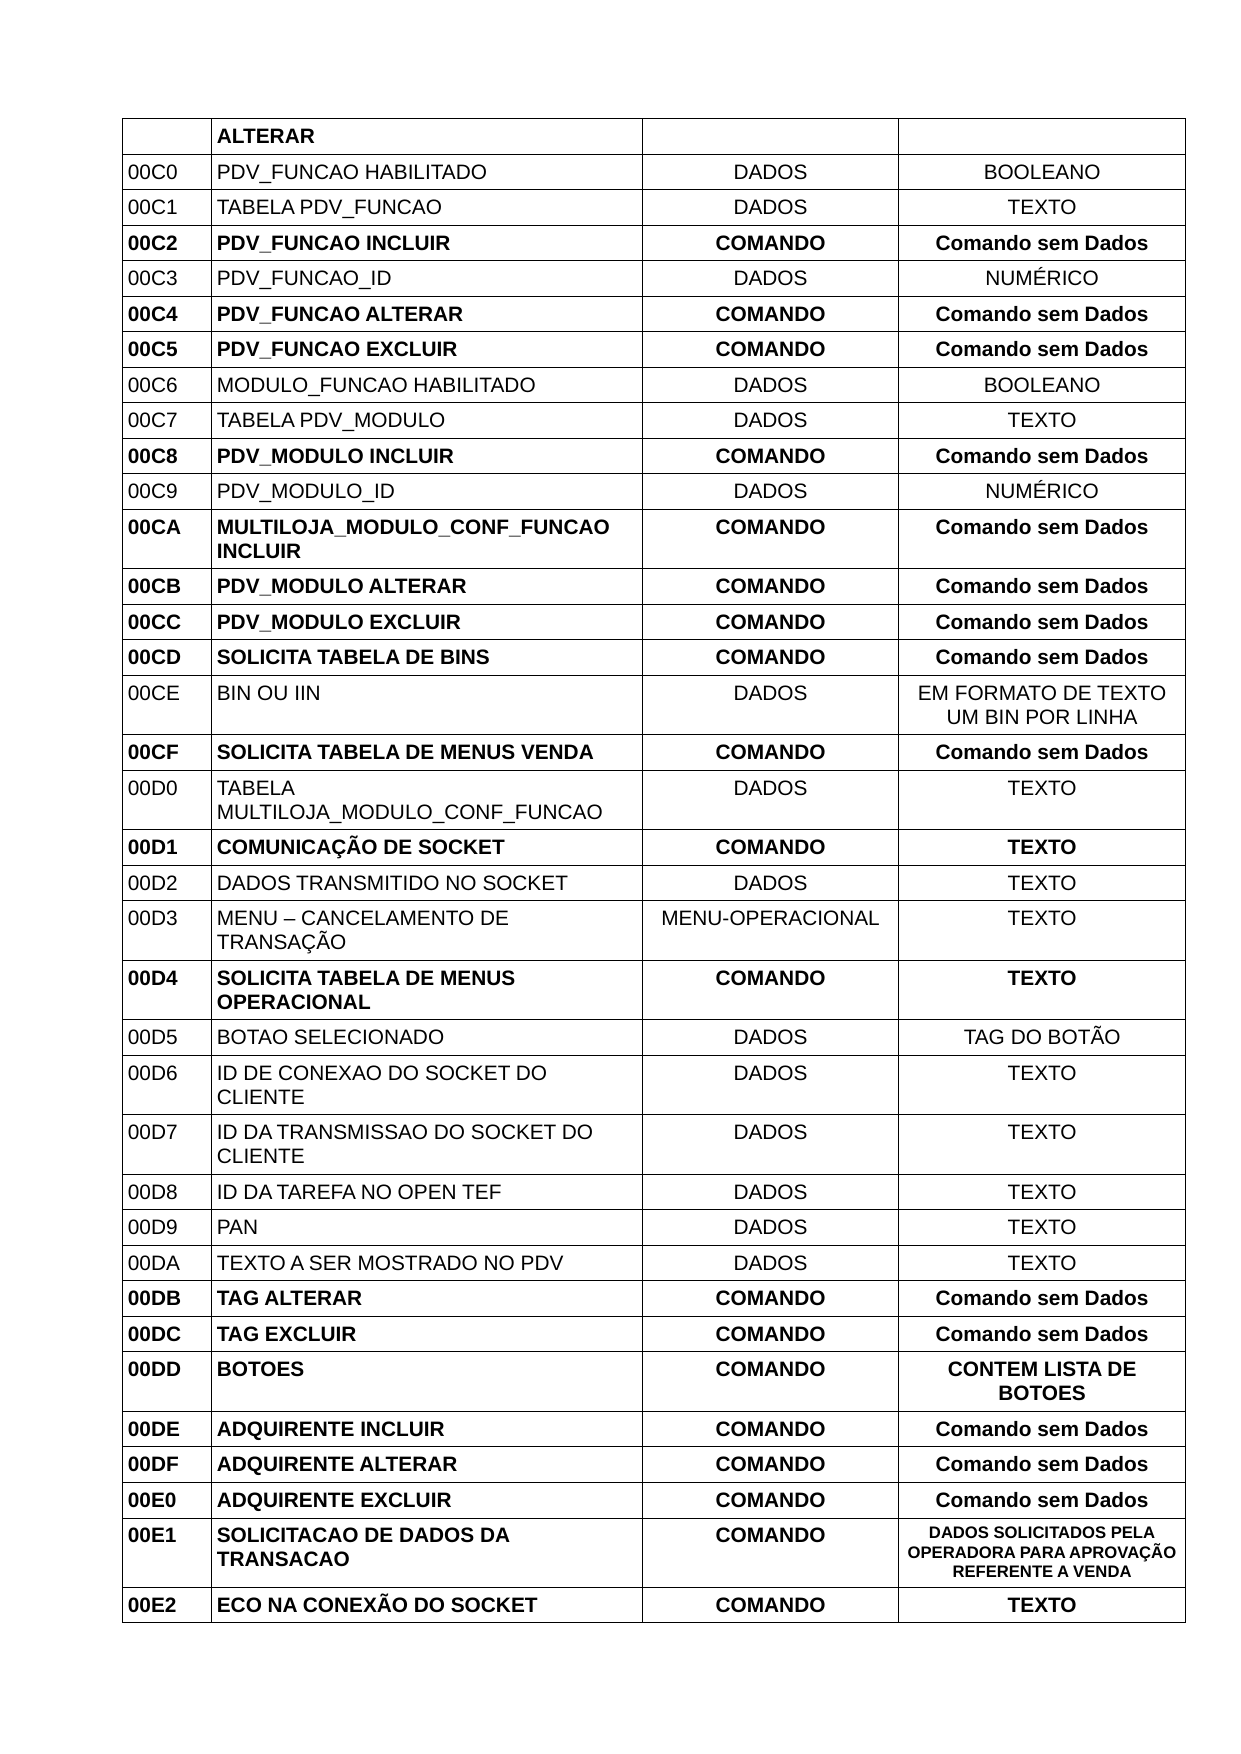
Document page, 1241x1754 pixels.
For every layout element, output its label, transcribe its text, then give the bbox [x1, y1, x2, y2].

table_cell Comando sem Dados [899, 510, 1185, 568]
table_cell 00C6 [123, 368, 211, 402]
table_cell EM FORMATO DE TEXTO UM BIN POR LINHA [899, 676, 1185, 734]
table_cell TAG DO BOTÃO [899, 1020, 1185, 1055]
table_cell 00DB [123, 1281, 211, 1316]
table_cell PAN [212, 1210, 642, 1245]
table_cell MODULO_FUNCAO HABILITADO [212, 368, 642, 402]
table_cell TEXTO [899, 1175, 1185, 1209]
table_cell TEXTO [899, 1115, 1185, 1174]
table_cell ADQUIRENTE ALTERAR [212, 1447, 642, 1482]
table_cell Comando sem Dados [899, 1281, 1185, 1316]
table_cell 00D5 [123, 1020, 211, 1055]
table_cell 00D2 [123, 866, 211, 900]
table_cell 00C1 [123, 190, 211, 225]
table_cell Comando sem Dados [899, 569, 1185, 604]
table_cell 00CF [123, 735, 211, 770]
table_cell 00DA [123, 1246, 211, 1280]
table_cell Comando sem Dados [899, 439, 1185, 473]
table_cell 00C3 [123, 261, 211, 296]
table_cell MENU-OPERACIONAL [643, 901, 898, 960]
table_cell COMANDO [643, 1317, 898, 1351]
table_cell TEXTO [899, 1246, 1185, 1280]
table_cell BIN OU IIN [212, 676, 642, 734]
table_cell DADOS [643, 1115, 898, 1174]
table_cell 00D6 [123, 1056, 211, 1114]
table_cell COMANDO [643, 510, 898, 568]
table_cell ADQUIRENTE EXCLUIR [212, 1483, 642, 1517]
table_cell 00E1 [123, 1519, 211, 1587]
table_cell 00DC [123, 1317, 211, 1351]
table_cell DADOS [643, 1020, 898, 1055]
table_cell 00CD [123, 640, 211, 675]
table_cell 00D8 [123, 1175, 211, 1209]
table_cell SOLICITA TABELA DE MENUS OPERACIONAL [212, 961, 642, 1019]
table_cell BOOLEANO [899, 155, 1185, 189]
table_cell COMANDO [643, 605, 898, 639]
table_cell DADOS [643, 866, 898, 900]
table_cell SOLICITA TABELA DE BINS [212, 640, 642, 675]
table_cell NUMÉRICO [899, 474, 1185, 509]
table_cell 00D7 [123, 1115, 211, 1174]
table_cell TABELA MULTILOJA_MODULO_CONF_FUNCAO [212, 771, 642, 829]
table_cell Comando sem Dados [899, 1317, 1185, 1351]
table_cell 00CB [123, 569, 211, 604]
table_cell ID DA TAREFA NO OPEN TEF [212, 1175, 642, 1209]
table_cell COMANDO [643, 297, 898, 331]
table_cell Comando sem Dados [899, 640, 1185, 675]
table_cell COMANDO [643, 1281, 898, 1316]
table_cell TEXTO A SER MOSTRADO NO PDV [212, 1246, 642, 1280]
table_cell 00D0 [123, 771, 211, 829]
table_cell Comando sem Dados [899, 1483, 1185, 1517]
table_cell COMANDO [643, 226, 898, 260]
table_cell TEXTO [899, 866, 1185, 900]
table_cell TEXTO [899, 771, 1185, 829]
table_cell 00D9 [123, 1210, 211, 1245]
table_cell DADOS [643, 403, 898, 438]
table_cell 00C4 [123, 297, 211, 331]
table_cell BOOLEANO [899, 368, 1185, 402]
table_cell Comando sem Dados [899, 226, 1185, 260]
table_cell DADOS [643, 190, 898, 225]
table_cell [899, 119, 1185, 154]
table_cell PDV_FUNCAO INCLUIR [212, 226, 642, 260]
table_cell BOTAO SELECIONADO [212, 1020, 642, 1055]
table_cell MENU – CANCELAMENTO DE TRANSAÇÃO [212, 901, 642, 960]
table_cell TEXTO [899, 190, 1185, 225]
table_cell COMANDO [643, 1447, 898, 1482]
table_cell COMANDO [643, 830, 898, 865]
table_cell 00D3 [123, 901, 211, 960]
table_cell COMANDO [643, 1519, 898, 1587]
table_cell 00DE [123, 1412, 211, 1446]
table_cell 00C2 [123, 226, 211, 260]
table_cell 00D1 [123, 830, 211, 865]
table_cell ADQUIRENTE INCLUIR [212, 1412, 642, 1446]
table_cell Comando sem Dados [899, 1412, 1185, 1446]
table_cell DADOS [643, 261, 898, 296]
table_cell NUMÉRICO [899, 261, 1185, 296]
table_cell COMANDO [643, 1352, 898, 1411]
table_cell Comando sem Dados [899, 1447, 1185, 1482]
table_cell TEXTO [899, 403, 1185, 438]
table_cell [643, 119, 898, 154]
table_cell 00C0 [123, 155, 211, 189]
table_cell TEXTO [899, 961, 1185, 1019]
table_cell TABELA PDV_MODULO [212, 403, 642, 438]
table_cell COMANDO [643, 640, 898, 675]
table_cell COMANDO [643, 332, 898, 367]
table_cell COMANDO [643, 1588, 898, 1622]
table_cell 00CC [123, 605, 211, 639]
table_cell PDV_FUNCAO EXCLUIR [212, 332, 642, 367]
table_cell TEXTO [899, 830, 1185, 865]
table_cell 00CE [123, 676, 211, 734]
table_cell COMANDO [643, 1483, 898, 1517]
table_cell DADOS [643, 368, 898, 402]
table_cell 00E2 [123, 1588, 211, 1622]
table_cell COMANDO [643, 735, 898, 770]
table_cell TAG ALTERAR [212, 1281, 642, 1316]
table_cell COMANDO [643, 1412, 898, 1446]
table_cell SOLICITA TABELA DE MENUS VENDA [212, 735, 642, 770]
table_cell 00C5 [123, 332, 211, 367]
table_cell ALTERAR [212, 119, 642, 154]
table_cell TEXTO [899, 1588, 1185, 1622]
table_cell Comando sem Dados [899, 297, 1185, 331]
table_cell Comando sem Dados [899, 735, 1185, 770]
table_cell DADOS [643, 771, 898, 829]
table_cell PDV_MODULO EXCLUIR [212, 605, 642, 639]
table_cell COMUNICAÇÃO DE SOCKET [212, 830, 642, 865]
table_cell DADOS [643, 1175, 898, 1209]
table_cell ECO NA CONEXÃO DO SOCKET [212, 1588, 642, 1622]
table_cell 00E0 [123, 1483, 211, 1517]
table_cell COMANDO [643, 439, 898, 473]
table_cell 00DF [123, 1447, 211, 1482]
table_cell SOLICITACAO DE DADOS DA TRANSACAO [212, 1519, 642, 1587]
table_cell TEXTO [899, 901, 1185, 960]
table_cell CONTEM LISTA DE BOTOES [899, 1352, 1185, 1411]
table_cell 00DD [123, 1352, 211, 1411]
table_cell DADOS [643, 1056, 898, 1114]
table_cell PDV_MODULO_ID [212, 474, 642, 509]
table_cell 00D4 [123, 961, 211, 1019]
table_cell [123, 119, 211, 154]
table_cell PDV_FUNCAO_ID [212, 261, 642, 296]
table_cell PDV_MODULO ALTERAR [212, 569, 642, 604]
table_cell PDV_FUNCAO ALTERAR [212, 297, 642, 331]
table_cell DADOS TRANSMITIDO NO SOCKET [212, 866, 642, 900]
table_cell TABELA PDV_FUNCAO [212, 190, 642, 225]
table_cell DADOS [643, 676, 898, 734]
table_cell MULTILOJA_MODULO_CONF_FUNCAO INCLUIR [212, 510, 642, 568]
table_cell TEXTO [899, 1056, 1185, 1114]
table_cell PDV_MODULO INCLUIR [212, 439, 642, 473]
table_cell 00C9 [123, 474, 211, 509]
table_cell TEXTO [899, 1210, 1185, 1245]
table_cell COMANDO [643, 569, 898, 604]
table_cell 00C7 [123, 403, 211, 438]
table_cell 00CA [123, 510, 211, 568]
table_cell Comando sem Dados [899, 332, 1185, 367]
table_cell ID DA TRANSMISSAO DO SOCKET DO CLIENTE [212, 1115, 642, 1174]
table_cell DADOS [643, 474, 898, 509]
table_cell Comando sem Dados [899, 605, 1185, 639]
table_cell DADOS [643, 1246, 898, 1280]
table_cell DADOS SOLICITADOS PELA OPERADORA PARA APROVAÇÃO REFERENTE A VENDA [899, 1519, 1185, 1587]
table_cell 00C8 [123, 439, 211, 473]
table_cell DADOS [643, 1210, 898, 1245]
table_cell BOTOES [212, 1352, 642, 1411]
table_cell ID DE CONEXAO DO SOCKET DO CLIENTE [212, 1056, 642, 1114]
table_cell DADOS [643, 155, 898, 189]
table_cell COMANDO [643, 961, 898, 1019]
table_cell TAG EXCLUIR [212, 1317, 642, 1351]
table_cell PDV_FUNCAO HABILITADO [212, 155, 642, 189]
